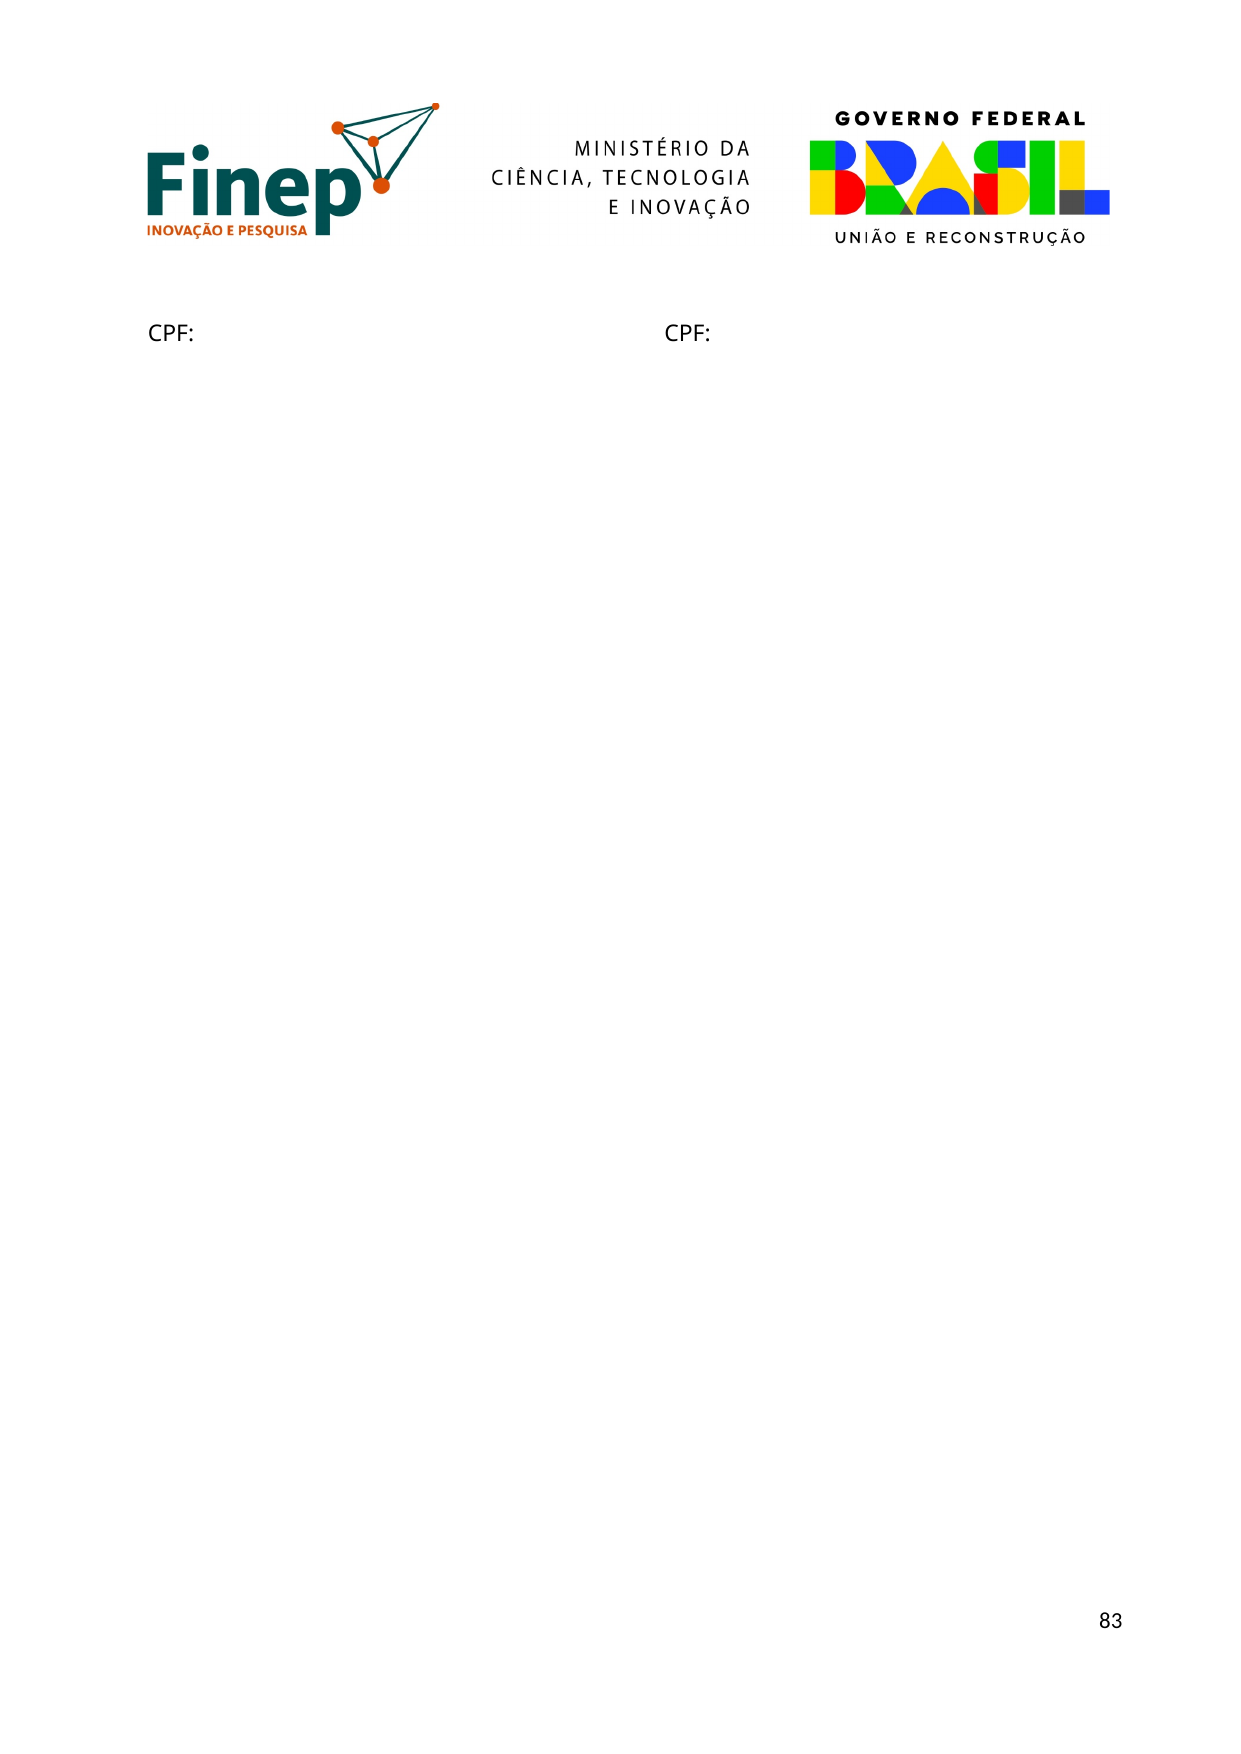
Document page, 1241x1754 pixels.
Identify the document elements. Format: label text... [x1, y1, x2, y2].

text CPF: CPF: [148, 317, 1122, 348]
